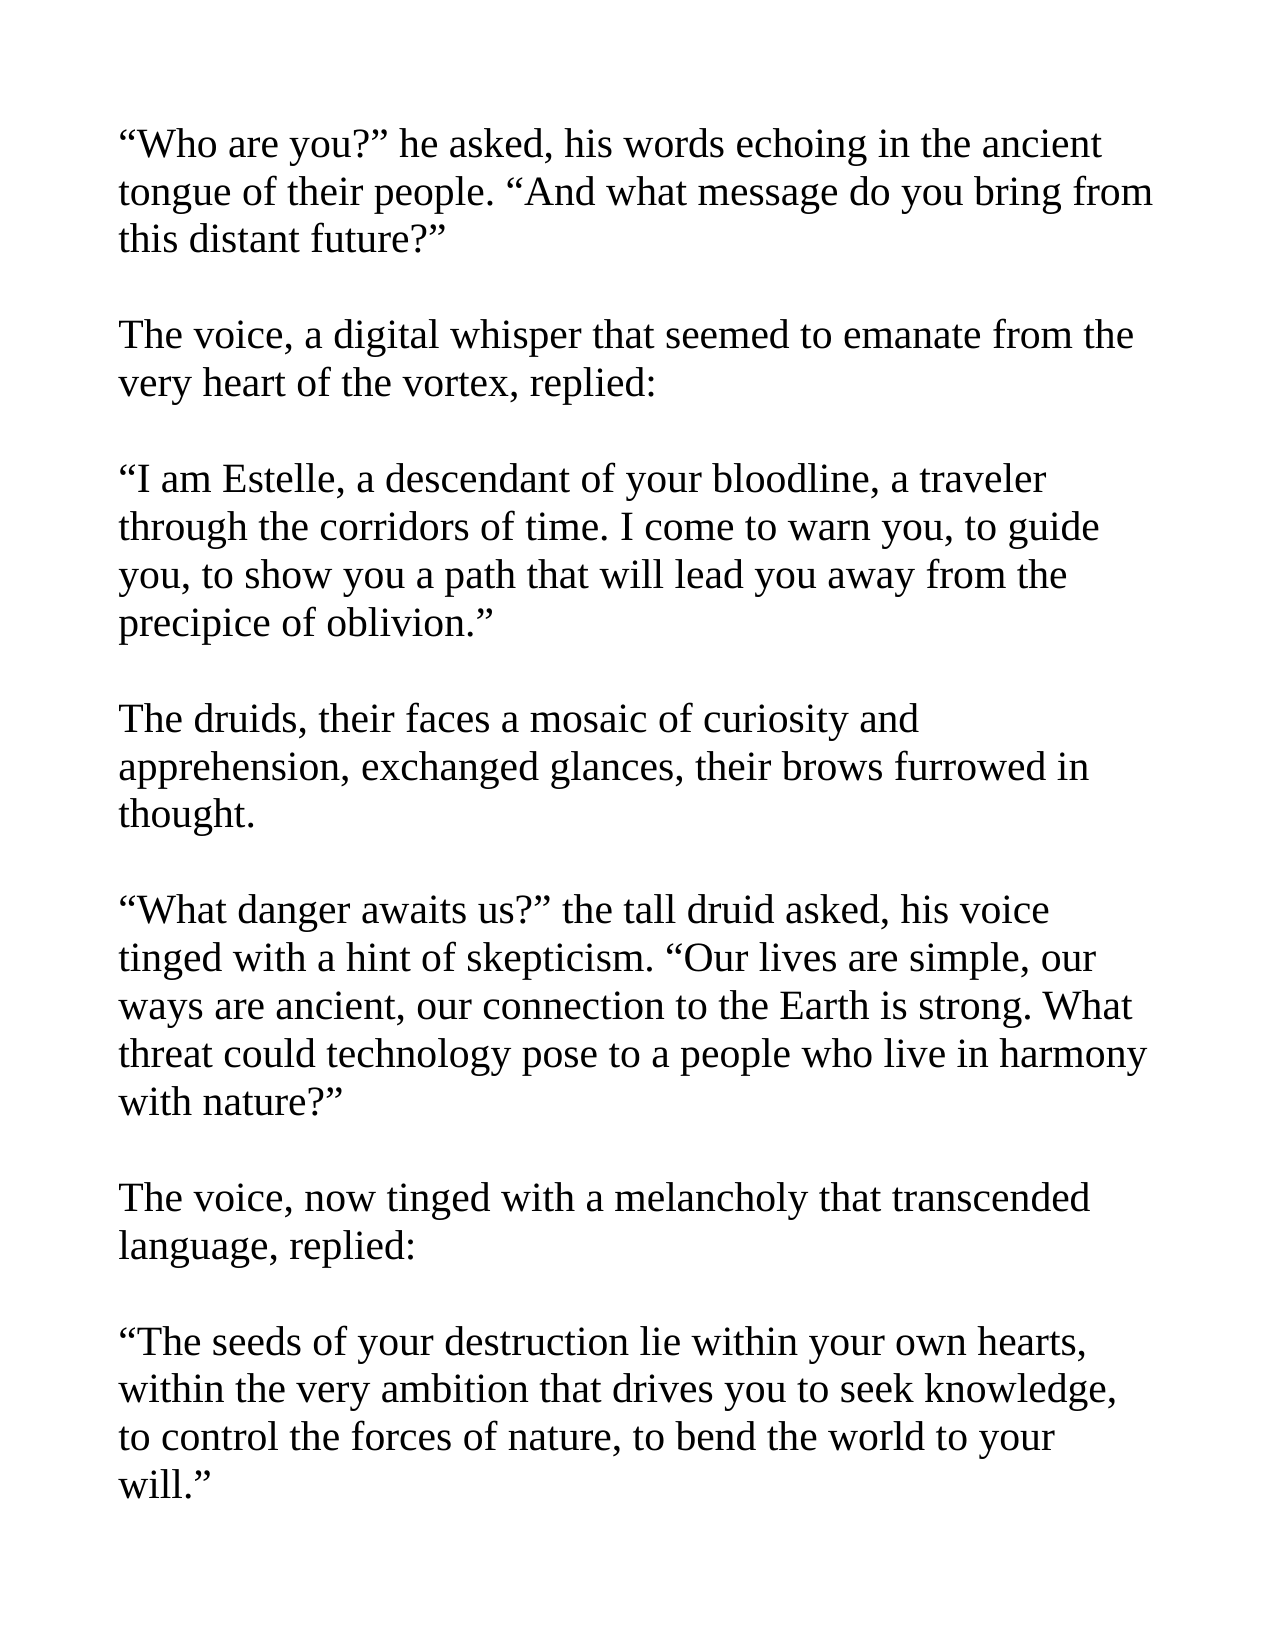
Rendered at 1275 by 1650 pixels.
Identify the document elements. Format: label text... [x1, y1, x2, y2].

text “The seeds of your destruction lie within your own hearts, within the very ambition that drives you to seek knowledge, to control the forces of nature, to bend the world to your will.” [118, 1316, 1157, 1508]
text “What danger awaits us?” the tall druid asked, his voice tinged with a hint of skepticism. “Our lives are simple, our ways are ancient, our connection to the Earth is strong. What threat could technology pose to a people who live in harmony with nature?” [118, 885, 1157, 1124]
text The voice, now tinged with a melancholy that transcended language, replied: [118, 1172, 1157, 1268]
text The voice, a digital whisper that seemed to emanate from the very heart of the vortex, replied: [118, 310, 1157, 406]
text “Who are you?” he asked, his words echoing in the ancient tongue of their people. “And what message do you bring from this distant future?” [118, 118, 1157, 262]
text The druids, their faces a mosaic of curiosity and apprehension, exchanged glances, their brows furrowed in thought. [118, 693, 1157, 837]
text “I am Estelle, a descendant of your bloodline, a traveler through the corridors of time. I come to warn you, to guide you, to show you a path that will lead you away from the precipice of oblivion.” [118, 453, 1157, 645]
